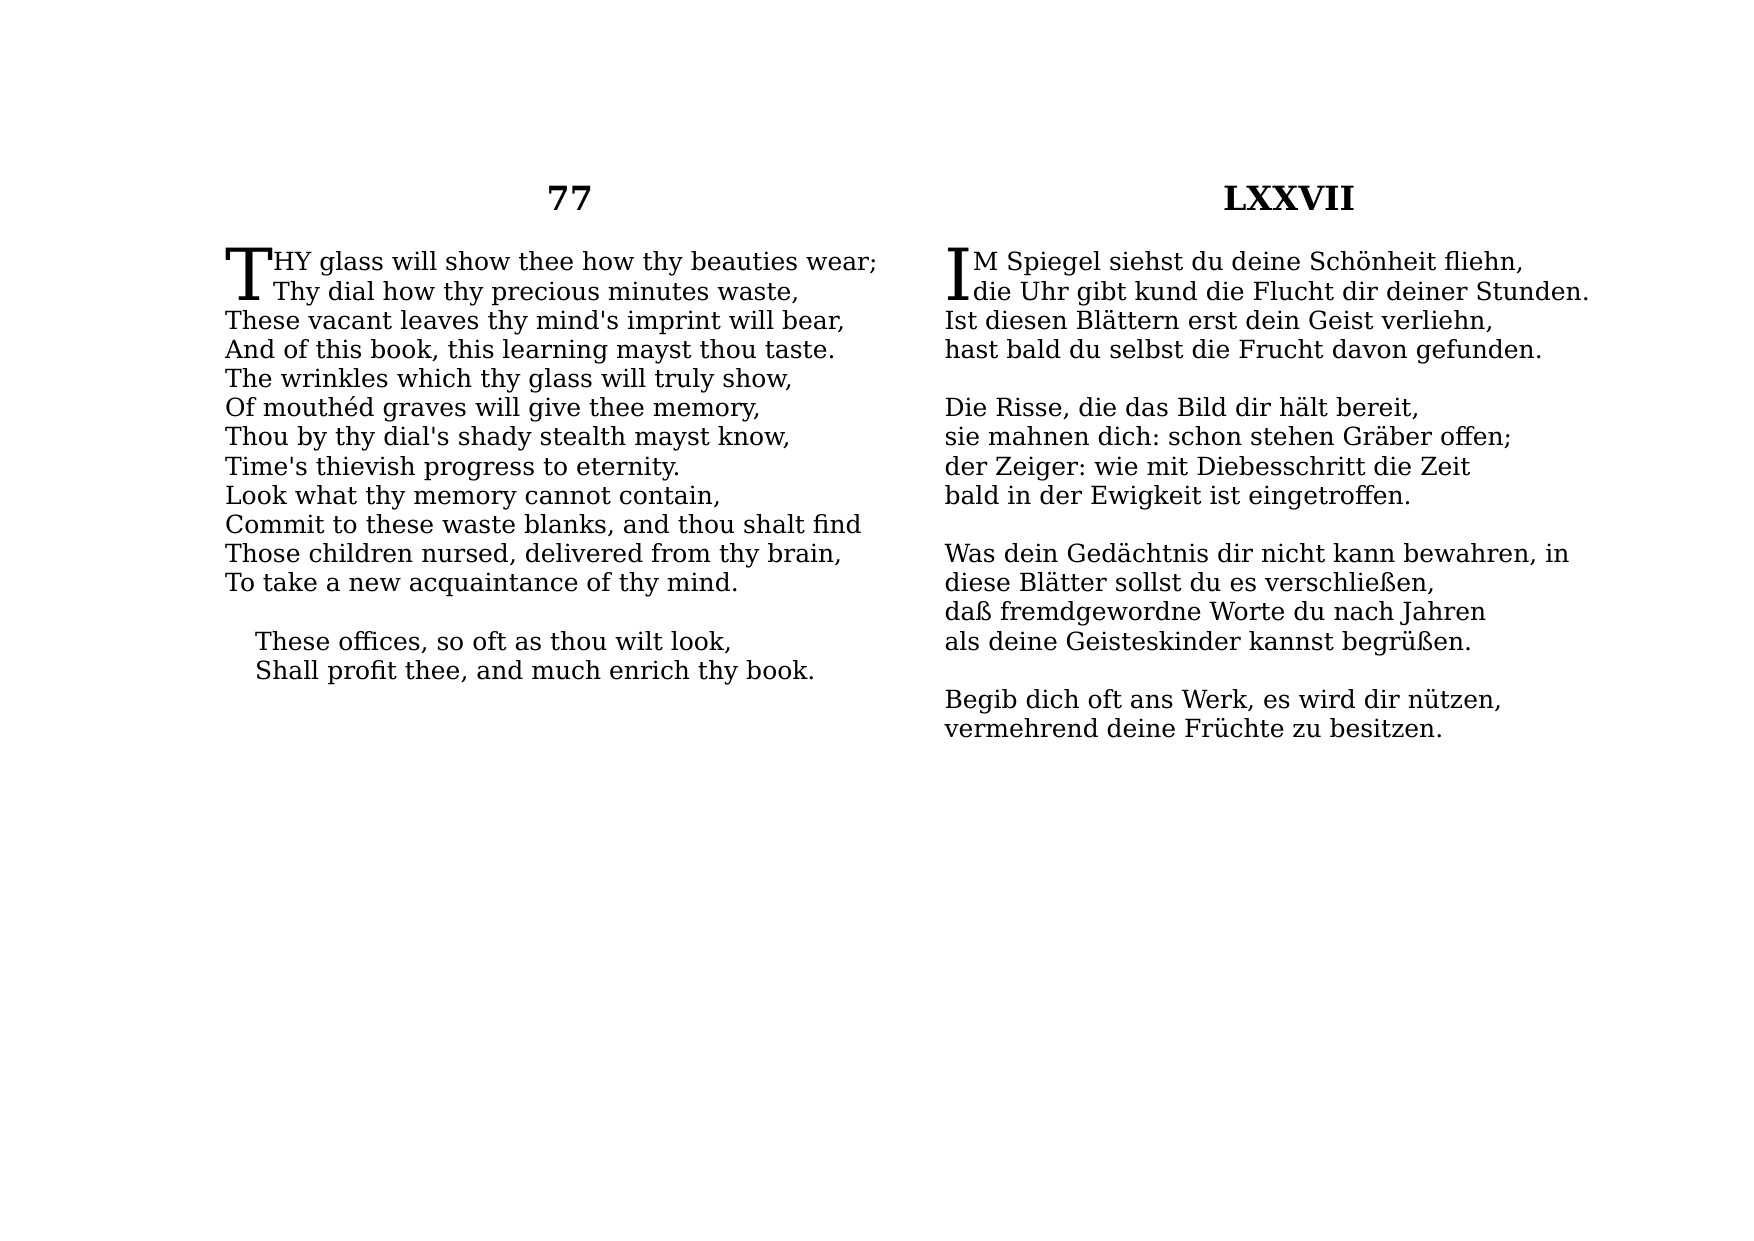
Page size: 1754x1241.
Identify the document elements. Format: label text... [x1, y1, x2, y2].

text Was dein Gedächtnis dir nicht kann bewahren, in diese Blätter sollst du es verschließen, daß fremdgewordne Worte du nach Jahren als deine Geisteskinder kannst begrüßen. [944, 539, 1633, 656]
text Begib dich oft ans Werk, es wird dir nützen, vermehrend deine Früchte zu besitzen. [944, 685, 1633, 743]
text Die Risse, die das Bild dir hält bereit, sie mahnen dich: schon stehen Gräber offen; der Zeiger: wie mit Diebesschritt die Zeit bald in der Ewigkeit ist eingetroffen. [944, 393, 1633, 510]
text IM Spiegel siehst du deine Schönheit fliehn, die Uhr gibt kund die Flucht dir deiner Stunden. Ist diesen Blättern erst dein Geist verliehn, hast bald du selbst die Frucht davon gefunden. [944, 247, 1633, 364]
text LXXVII [944, 179, 1633, 218]
text 77 [225, 179, 914, 218]
text These offices, so oft as thou wilt look, Shall profit thee, and much enrich thy book. [255, 627, 914, 685]
text THY glass will show thee how thy beauties wear; Thy dial how thy precious minutes waste, These vacant leaves thy mind's imprint will bear, And of this book, this learning mayst thou taste. The wrinkles which thy glass will truly show, Of mouthéd graves will give thee memory, Thou by thy dial's shady stealth mayst know, Time's thievish progress to eternity. Look what thy memory cannot contain, Commit to these waste blanks, and thou shalt find Those children nursed, delivered from thy brain, To take a new acquaintance of thy mind. [225, 247, 914, 597]
